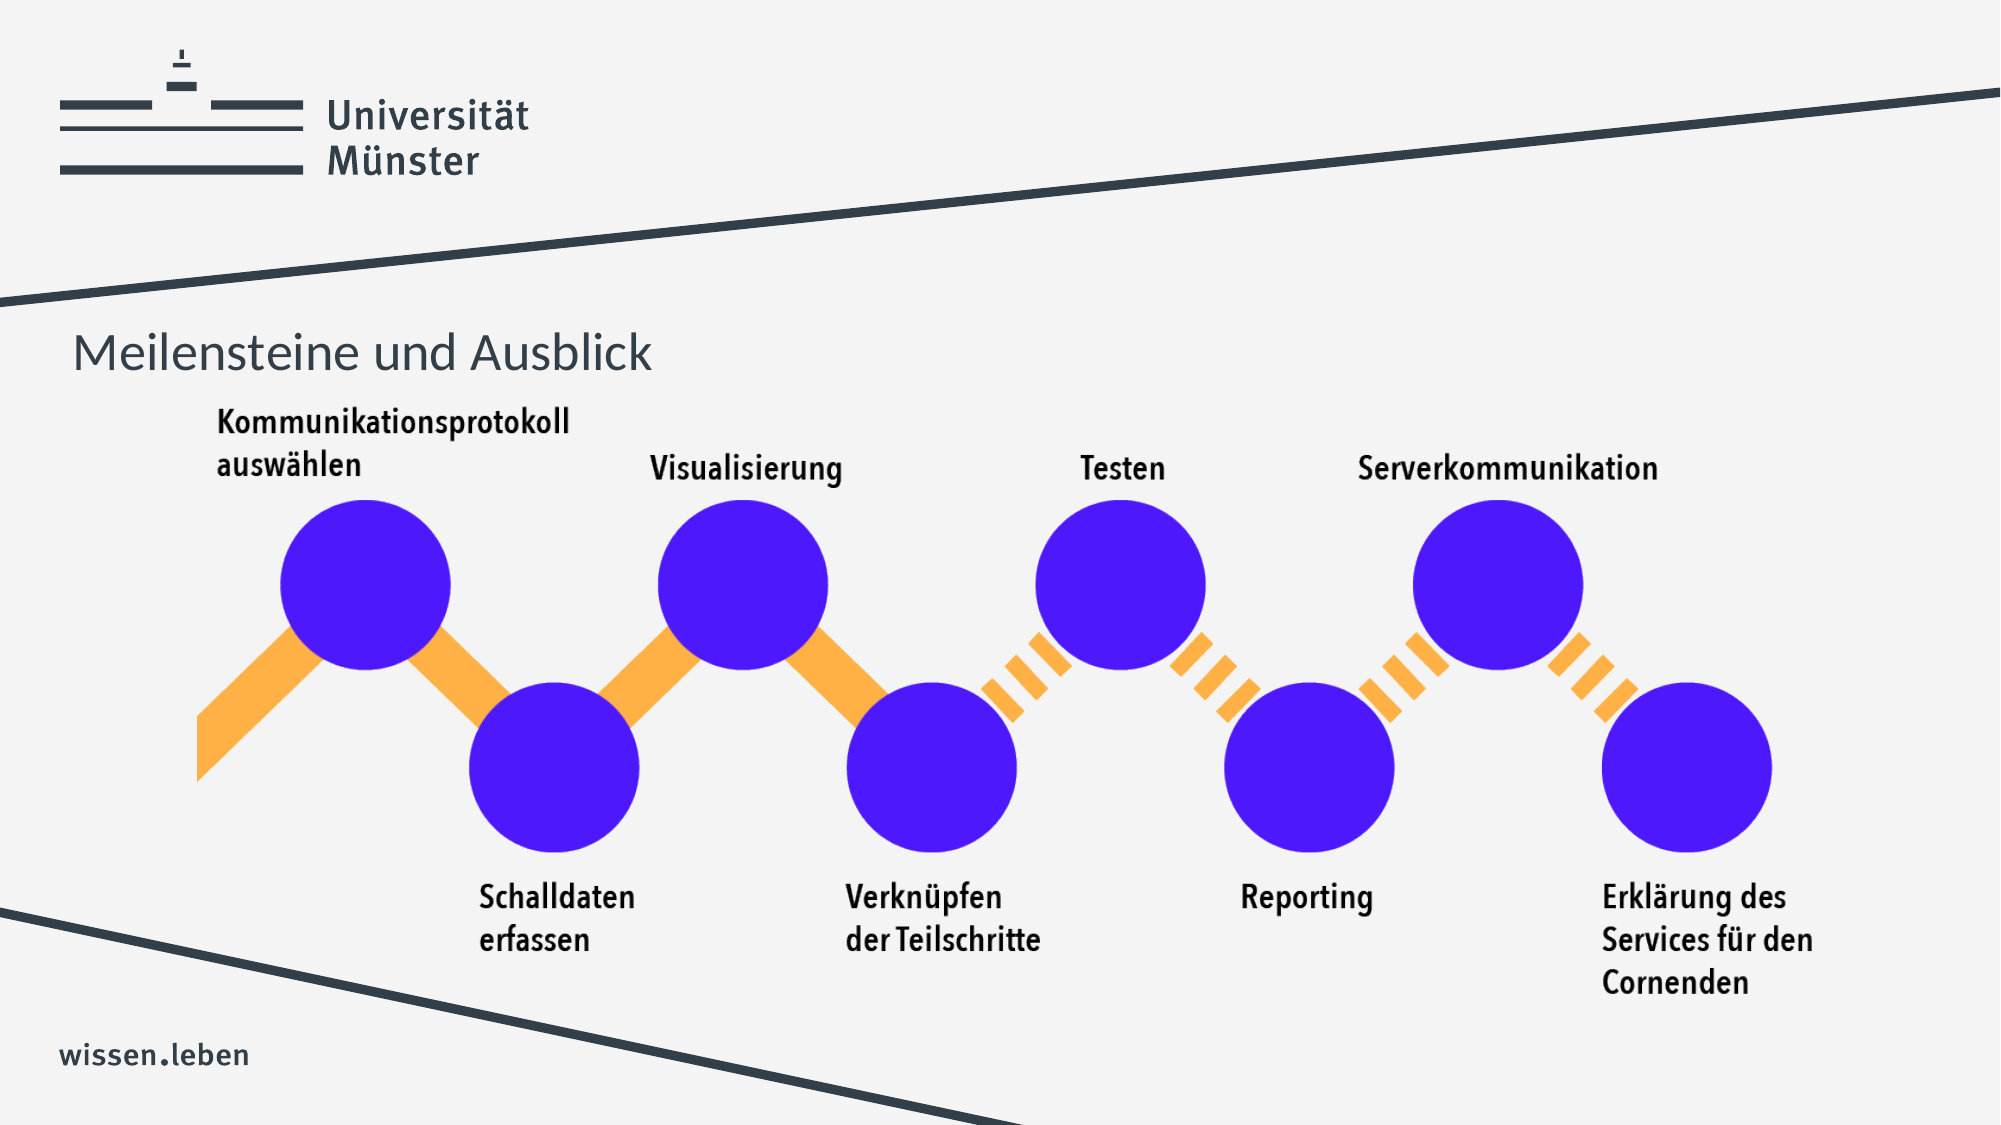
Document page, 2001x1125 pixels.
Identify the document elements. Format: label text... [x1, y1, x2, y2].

picture [197, 221, 1837, 1125]
text_box Meilensteine und Ausblick [57, 308, 197, 390]
